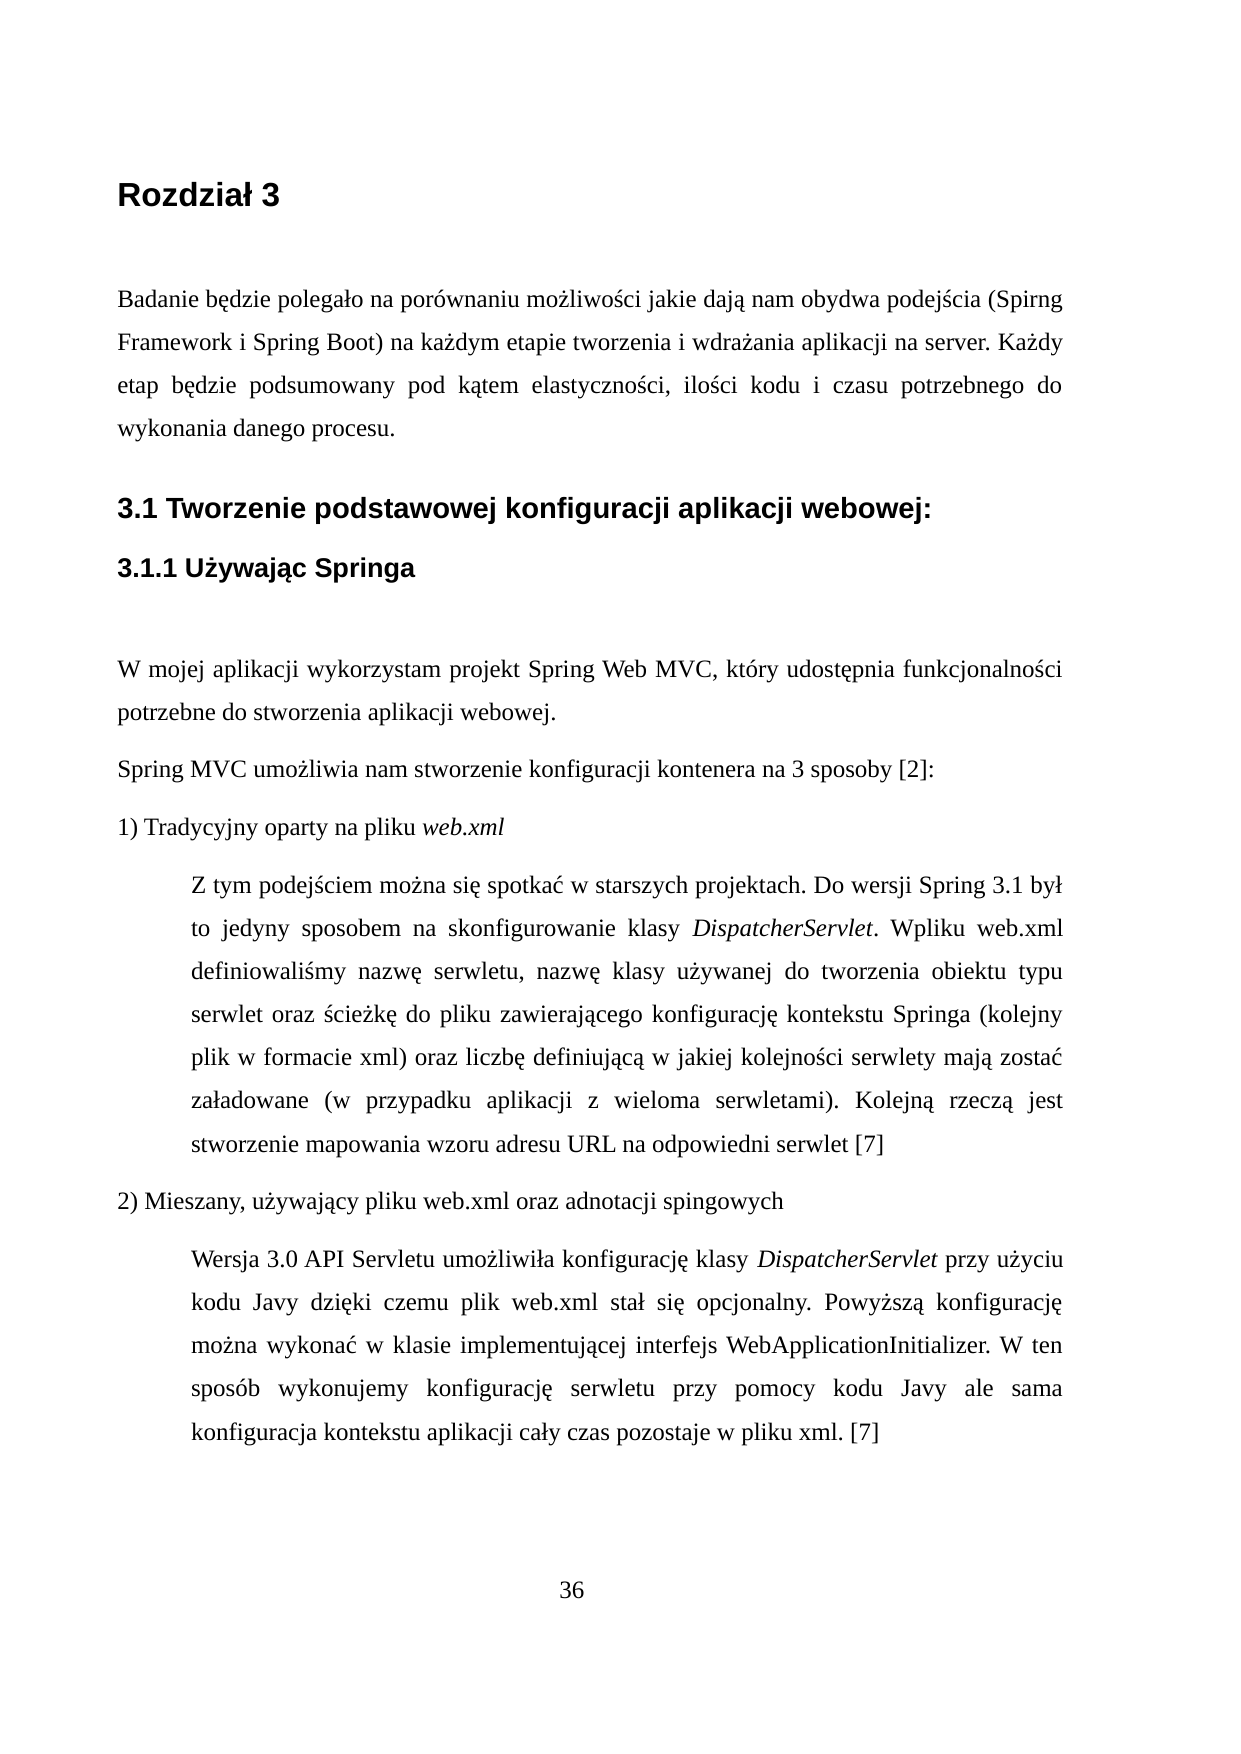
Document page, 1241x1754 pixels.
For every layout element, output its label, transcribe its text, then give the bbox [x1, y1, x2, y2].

text Wersja 3.0 API Servletu umożliwiła konfigurację klasy DispatcherServlet przy użyciu kodu Javy dzięki czemu plik web.xml stał się opcjonalny. Powyższą konfigurację można wykonać w klasie implementującej interfejs WebApplicationInitializer. W ten sposób wykonujemy konfigurację serwletu przy pomocy kodu Javy ale sama konfiguracja kontekstu aplikacji cały czas pozostaje w pliku xml. [7] [191, 1244, 1063, 1445]
text Spring MVC umożliwia nam stworzenie konfiguracji kontenera na 3 sposoby [2]: [117, 754, 1063, 783]
text 1) Tradycyjny oparty na pliku web.xml [117, 812, 1063, 841]
text 2) Mieszany, używający pliku web.xml oraz adnotacji spingowych [117, 1186, 1063, 1215]
subtitle 3.1.1 Używając Springa [117, 552, 1063, 583]
text W mojej aplikacji wykorzystam projekt Spring Web MVC, który udostępnia funkcjonalności potrzebne do stworzenia aplikacji webowej. [117, 654, 1063, 726]
text Badanie będzie polegało na porównaniu możliwości jakie dają nam obydwa podejścia (Spirng Framework i Spring Boot) na każdym etapie tworzenia i wdrażania aplikacji na server. Każdy etap będzie podsumowany pod kątem elastyczności, ilości kodu i czasu potrzebnego do wykonania danego procesu. [117, 284, 1063, 442]
subtitle 3.1 Tworzenie podstawowej konfiguracji aplikacji webowej: [117, 492, 1063, 525]
text Z tym podejściem można się spotkać w starszych projektach. Do wersji Spring 3.1 był to jedyny sposobem na skonfigurowanie klasy DispatcherServlet. Wpliku web.xml definiowaliśmy nazwę serwletu, nazwę klasy używanej do tworzenia obiektu typu serwlet oraz ścieżkę do pliku zawierającego konfigurację kontekstu Springa (kolejny plik w formacie xml) oraz liczbę definiującą w jakiej kolejności serwlety mają zostać załadowane (w przypadku aplikacji z wieloma serwletami). Kolejną rzeczą jest stworzenie mapowania wzoru adresu URL na odpowiedni serwlet [7] [191, 870, 1063, 1157]
subtitle Rozdział 3 [117, 175, 1063, 213]
